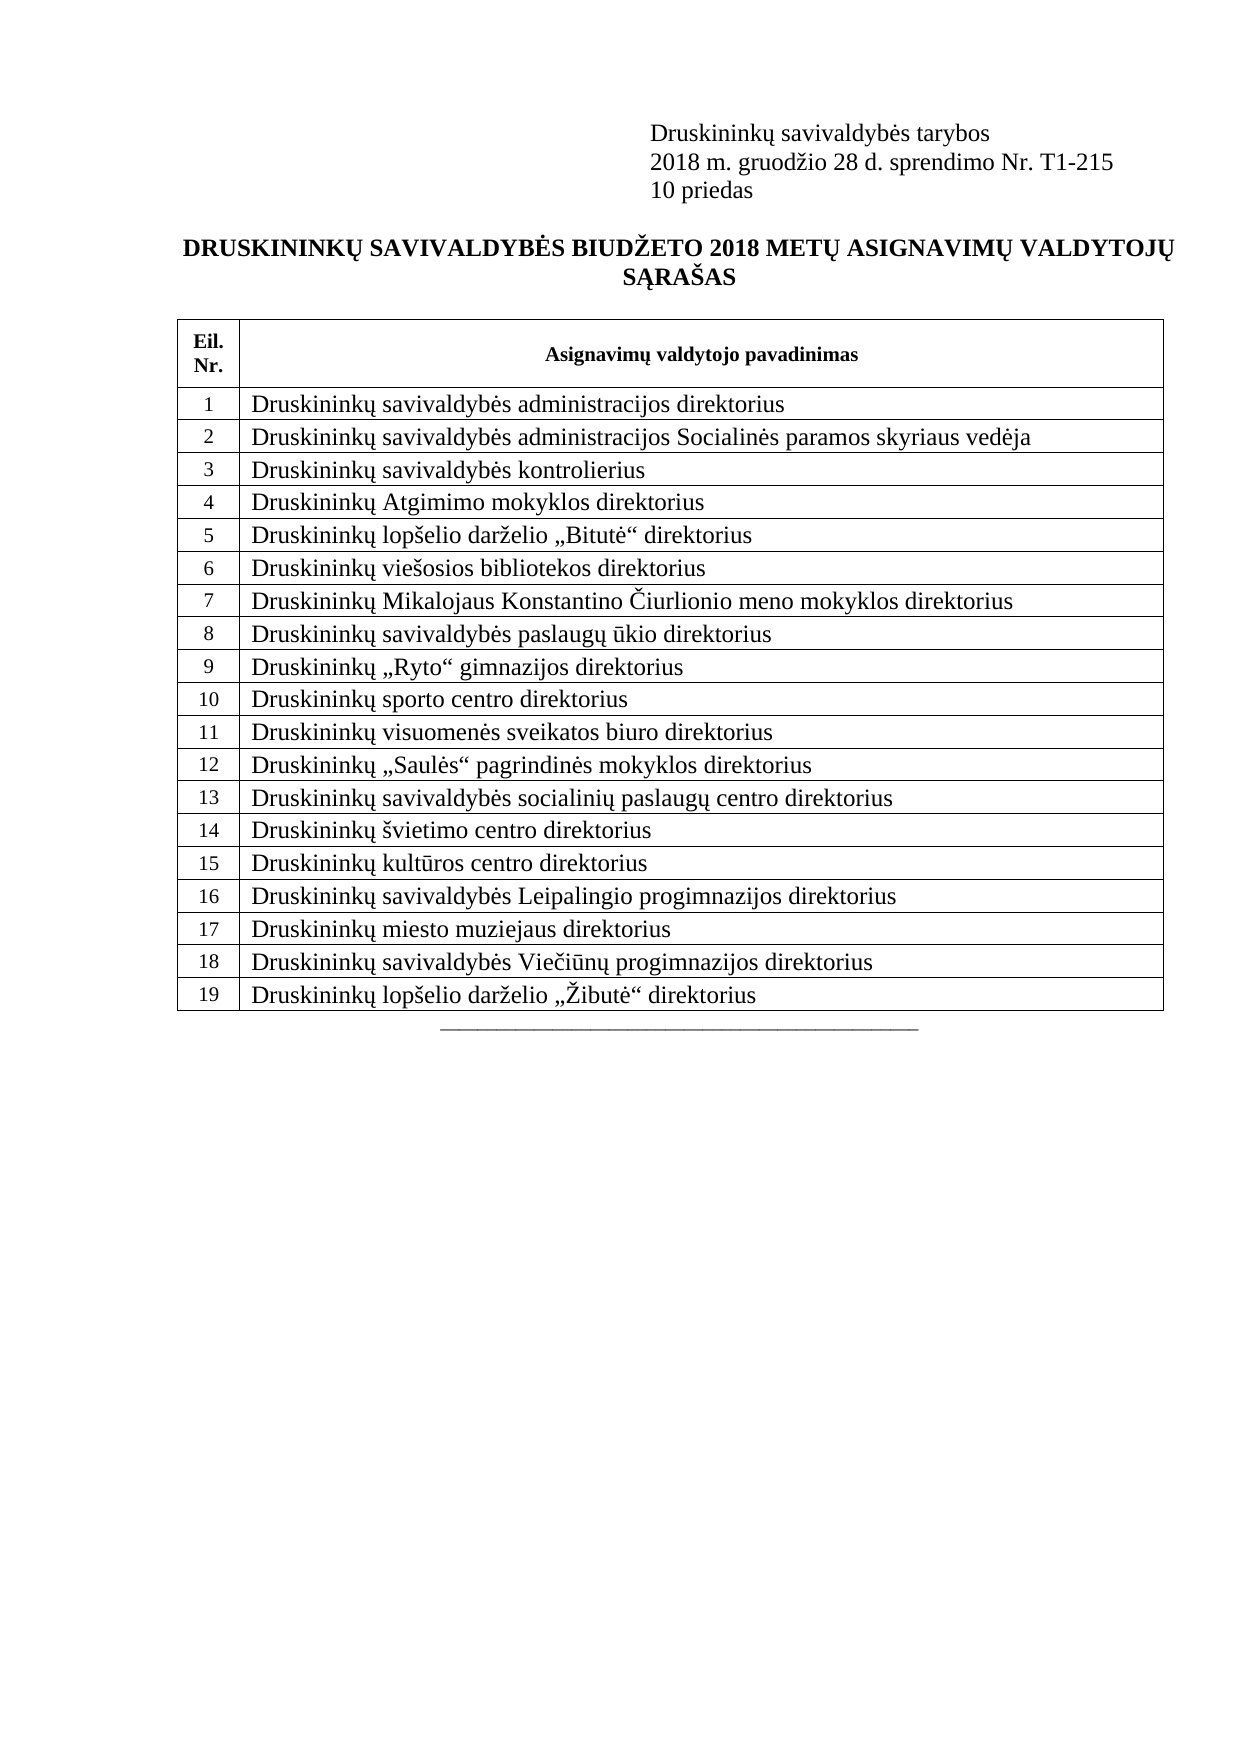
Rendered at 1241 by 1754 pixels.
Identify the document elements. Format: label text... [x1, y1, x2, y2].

table_cell Druskininkų „Ryto“ gimnazijos direktorius [240, 650, 1163, 682]
table_cell 10 [178, 683, 239, 715]
table_cell Druskininkų Atgimimo mokyklos direktorius [240, 486, 1163, 518]
table_cell 1 [178, 388, 239, 419]
table_cell Druskininkų sporto centro direktorius [240, 683, 1163, 715]
table_cell Druskininkų miesto muziejaus direktorius [240, 913, 1163, 944]
table_cell 11 [178, 716, 239, 747]
table_cell Druskininkų savivaldybės administracijos Socialinės paramos skyriaus vedėja [240, 420, 1163, 452]
text DRUSKININKŲ SAVIVALDYBĖS BIUDŽETO 2018 METŲ ASIGNAVIMŲ VALDYTOJŲ SĄRAŠAS [177, 233, 1181, 291]
table_cell Druskininkų savivaldybės Leipalingio progimnazijos direktorius [240, 880, 1163, 912]
table_cell Druskininkų „Saulės“ pagrindinės mokyklos direktorius [240, 749, 1163, 780]
table_cell Druskininkų švietimo centro direktorius [240, 814, 1163, 846]
table_cell Druskininkų savivaldybės socialinių paslaugų centro direktorius [240, 781, 1163, 813]
table_cell Druskininkų savivaldybės administracijos direktorius [240, 388, 1163, 419]
table_cell 16 [178, 880, 239, 912]
text Druskininkų savivaldybės tarybos [177, 118, 1181, 147]
table_cell 3 [178, 453, 239, 485]
table_cell 15 [178, 847, 239, 879]
table_cell 12 [178, 749, 239, 780]
table_cell 18 [178, 945, 239, 977]
text 2018 m. gruodžio 28 d. sprendimo Nr. T1-215 [177, 147, 1181, 176]
table_cell Druskininkų savivaldybės Viečiūnų progimnazijos direktorius [240, 945, 1163, 977]
table_cell 8 [178, 617, 239, 649]
table_cell Druskininkų visuomenės sveikatos biuro direktorius [240, 716, 1163, 747]
table_cell 2 [178, 420, 239, 452]
table_cell Druskininkų savivaldybės paslaugų ūkio direktorius [240, 617, 1163, 649]
table_header Eil. Nr. [178, 320, 239, 387]
table_cell Druskininkų lopšelio darželio „Žibutė“ direktorius [240, 978, 1163, 1010]
text ___________________________________________________ [177, 1011, 1181, 1033]
text 10 priedas [177, 176, 1181, 204]
table_cell Druskininkų viešosios bibliotekos direktorius [240, 552, 1163, 583]
table_cell Druskininkų lopšelio darželio „Bitutė“ direktorius [240, 519, 1163, 551]
table_cell 14 [178, 814, 239, 846]
table_header Asignavimų valdytojo pavadinimas [240, 320, 1163, 387]
table_cell Druskininkų Mikalojaus Konstantino Čiurlionio meno mokyklos direktorius [240, 585, 1163, 616]
table_cell 9 [178, 650, 239, 682]
table_cell 5 [178, 519, 239, 551]
table_cell 7 [178, 585, 239, 616]
table_cell 19 [178, 978, 239, 1010]
table_cell 13 [178, 781, 239, 813]
table_cell Druskininkų kultūros centro direktorius [240, 847, 1163, 879]
table_cell 4 [178, 486, 239, 518]
table_cell Druskininkų savivaldybės kontrolierius [240, 453, 1163, 485]
table_cell 17 [178, 913, 239, 944]
table_cell 6 [178, 552, 239, 583]
